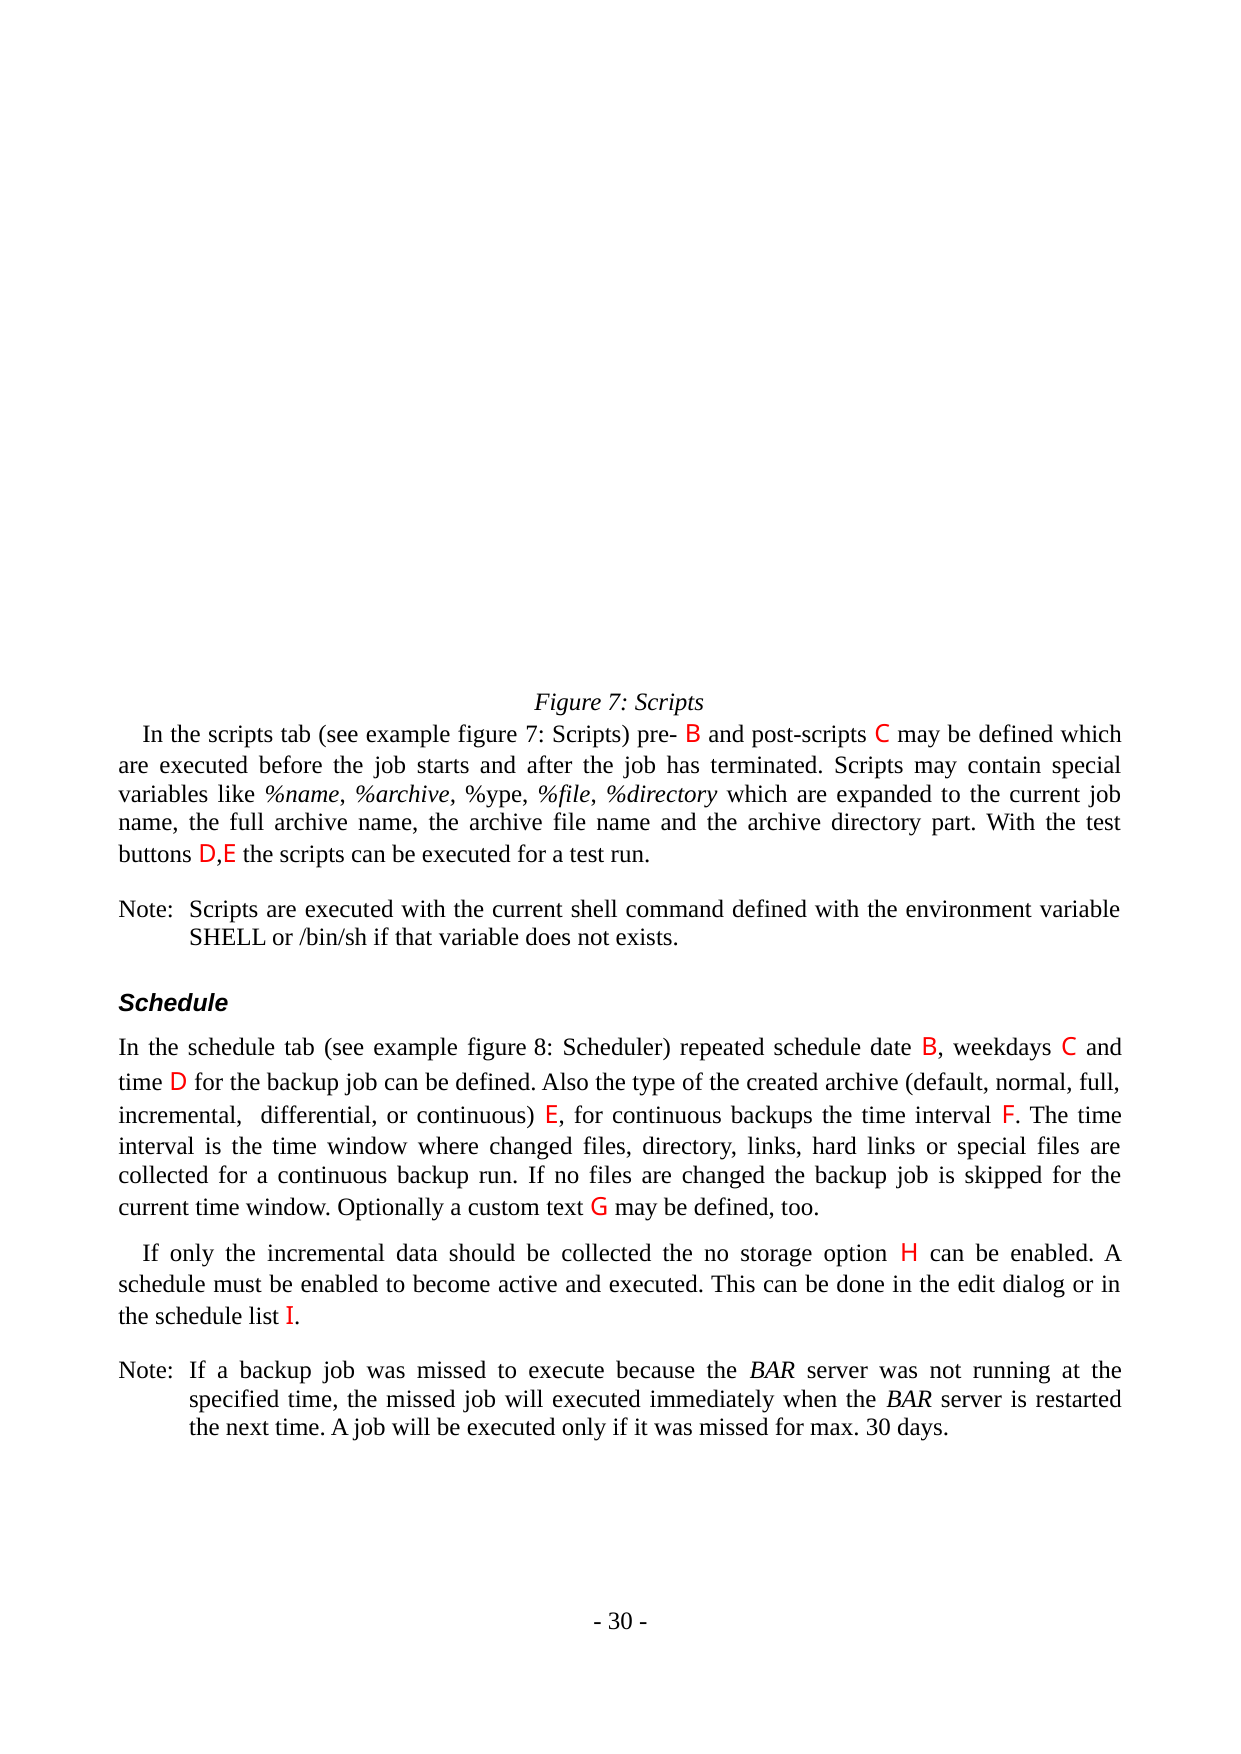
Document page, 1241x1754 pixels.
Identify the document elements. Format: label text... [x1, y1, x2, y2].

text Figure 7: Scripts [289, 131, 951, 716]
text In the scripts tab (see example figure 7: Scripts) pre- B and post-scripts C may be defined which are executed before the job starts and after the job has terminated. Scripts may contain special variables like %name, %archive, %ype, %file, %directory which are expanded to the current job name, the full archive name, the archive file name and the archive directory part. With the test buttons D,E the scripts can be executed for a test run. [118, 118, 1122, 870]
text If only the incremental data should be collected the no storage option H can be enabled. A schedule must be enabled to become active and executed. This can be done in the edit dialog or in the schedule list I. [118, 1234, 1122, 1331]
text In the schedule tab (see example figure 8: Scheduler) repeated schedule date B, weekdays C and time D for the backup job can be defined. Also the type of the created archive (default, normal, full, incremental, differential, or continuous) E, for continuous backups the time interval F. The time interval is the time window where changed files, directory, links, hard links or special files are collected for a continuous backup run. If no files are changed the backup job is skipped for the current time window. Optionally a custom text G may be defined, too. [118, 1029, 1122, 1223]
text Note: Scripts are executed with the current shell command defined with the environment variable SHELL or /bin/sh if that variable does not exists. [118, 894, 1122, 951]
text Note: If a backup job was missed to execute because the BAR server was not running at the specified time, the missed job will executed immediately when the BAR server is restarted the next time. A job will be executed only if it was missed for max. 30 days. [118, 1355, 1122, 1441]
subtitle Schedule [118, 988, 1122, 1017]
